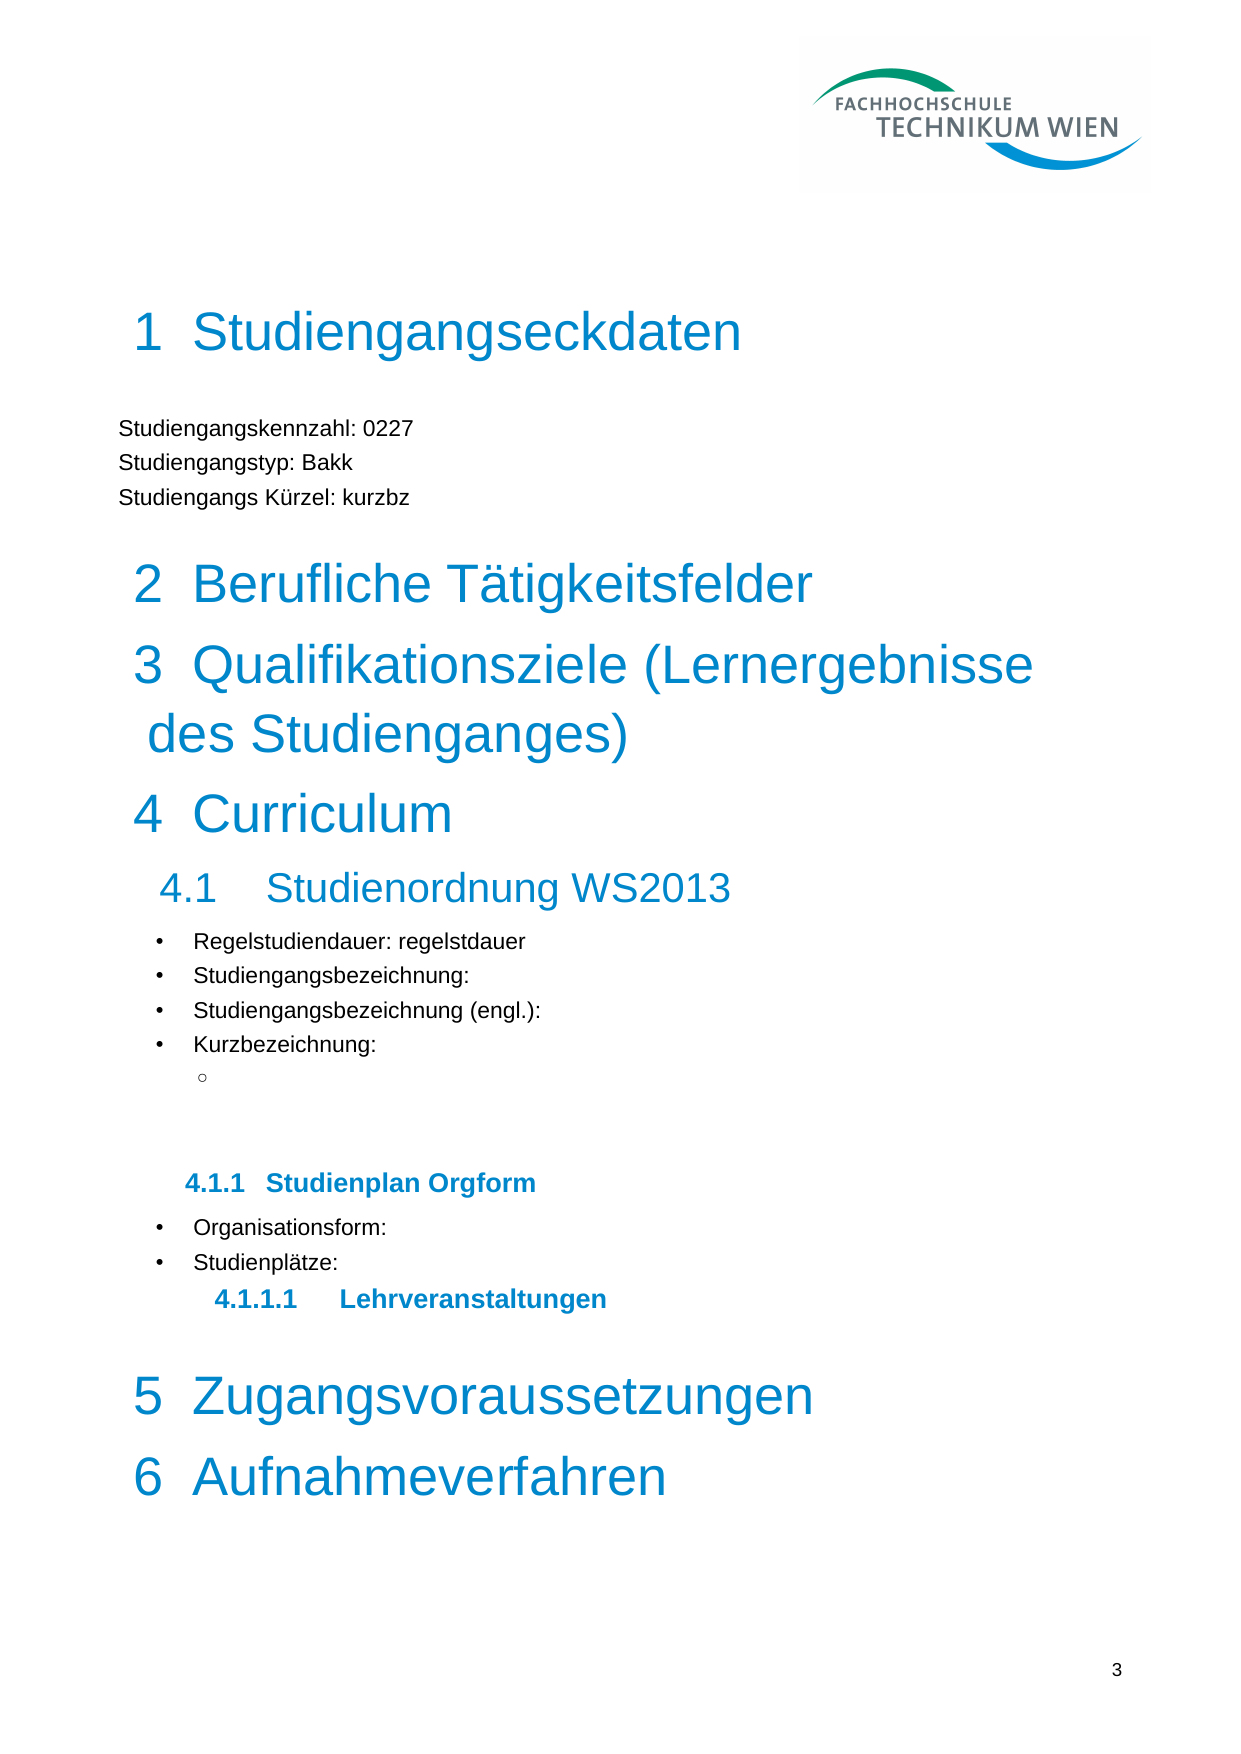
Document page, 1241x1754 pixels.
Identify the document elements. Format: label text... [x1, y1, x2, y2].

subtitle Aufnahmeverfahren [118, 1444, 1122, 1507]
subtitle Studienordnung WS2013 [148, 863, 1122, 911]
list Regelstudiendauer: regelstdauer [156, 928, 1122, 954]
subtitle Lehrveranstaltungen [207, 1283, 1122, 1314]
list Studiengangsbezeichnung (engl.): [156, 997, 1122, 1023]
subtitle Studiengangseckdaten [118, 300, 1122, 362]
subtitle Berufliche Tätigkeitsfelder [118, 552, 1122, 614]
text Studiengangs Kürzel: kurzbz [118, 483, 1122, 510]
subtitle Zugangsvoraussetzungen [118, 1364, 1122, 1426]
subtitle Curriculum [118, 782, 1122, 844]
text Studiengangskennzahl: 0227 [118, 415, 1122, 441]
subtitle Studienplan Orgform [177, 1167, 1122, 1199]
list Studienplätze: [156, 1248, 1122, 1275]
list Studiengangsbezeichnung: [156, 962, 1122, 989]
list Kurzbezeichnung: [156, 1031, 1122, 1057]
text Studiengangstyp: Bakk [118, 449, 1122, 476]
subtitle Qualifikationsziele (Lernergebnisse des Studienganges) [118, 633, 1122, 763]
picture [799, 36, 1151, 193]
list Organisationsform: [156, 1214, 1122, 1241]
